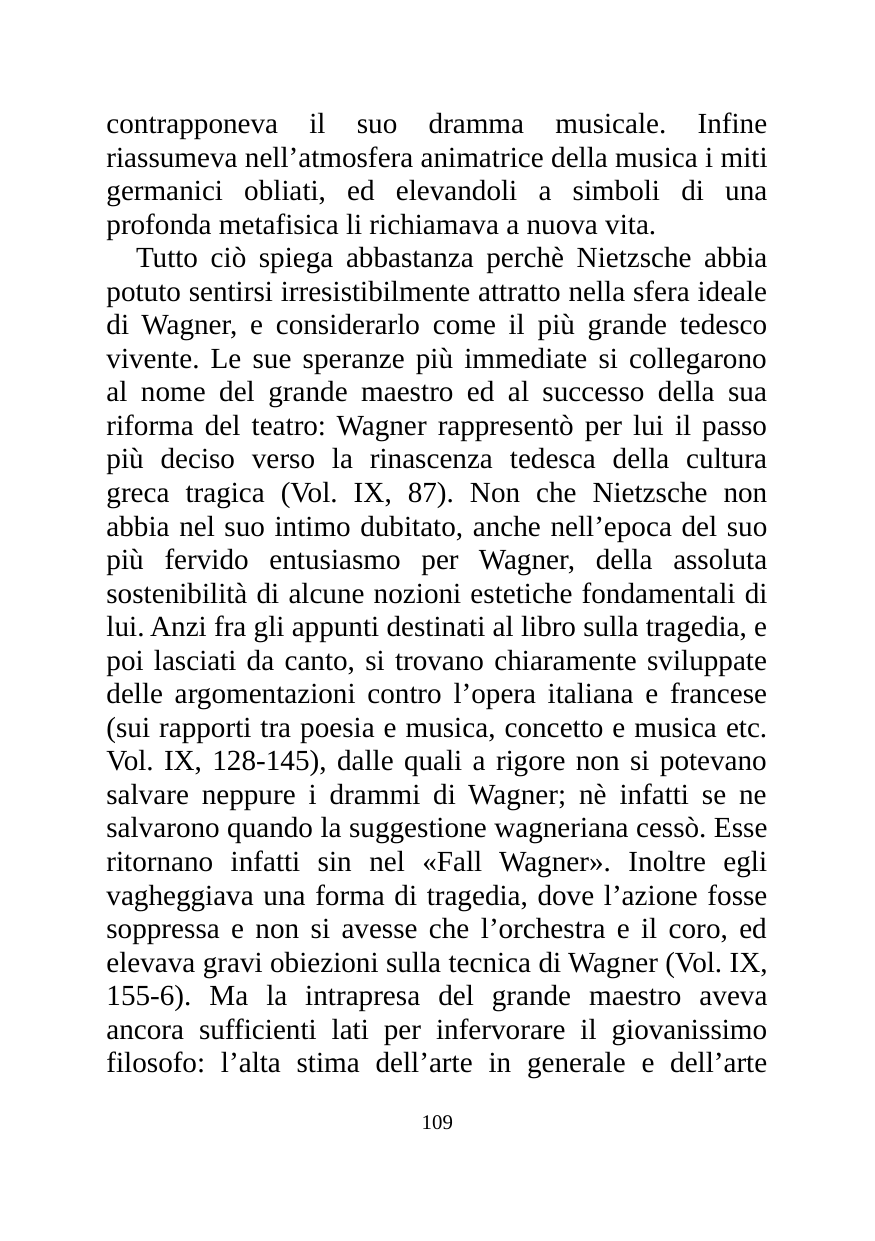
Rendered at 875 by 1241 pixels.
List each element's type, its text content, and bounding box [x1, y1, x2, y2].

text contrapponeva il suo dramma musicale. Infine riassumeva nell’atmosfera animatrice della musica i miti germanici obliati, ed elevandoli a simboli di una profonda metafisica li richiamava a nuova vita. [106, 106, 768, 240]
text Tutto ciò spiega abbastanza perchè Nietzsche abbia potuto sentirsi irresistibilmente attratto nella sfera ideale di Wagner, e considerarlo come il più grande tedesco vivente. Le sue speranze più immediate si collegarono al nome del grande maestro ed al successo della sua riforma del teatro: Wagner rappresentò per lui il passo più deciso verso la rinascenza tedesca della cultura greca tragica (Vol. IX, 87). Non che Nietzsche non abbia nel suo intimo dubitato, anche nell’epoca del suo più fervido entusiasmo per Wagner, della assoluta sostenibilità di alcune nozioni estetiche fondamentali di lui. Anzi fra gli appunti destinati al libro sulla tragedia, e poi lasciati da canto, si trovano chiaramente sviluppate delle argomentazioni contro l’opera italiana e francese (sui rapporti tra poesia e musica, concetto e musica etc. Vol. IX, 128-145), dalle quali a rigore non si potevano salvare neppure i drammi di Wagner; nè infatti se ne salvarono quando la suggestione wagneriana cessò. Esse ritornano infatti sin nel «Fall Wagner». Inoltre egli vagheggiava una forma di tragedia, dove l’azione fosse soppressa e non si avesse che l’orchestra e il coro, ed elevava gravi obiezioni sulla tecnica di Wagner (Vol. IX, 155-6). Ma la intrapresa del grande maestro aveva ancora sufficienti lati per infervorare il giovanissimo filosofo: l’alta stima dell’arte in generale e dell’arte [106, 240, 768, 1079]
